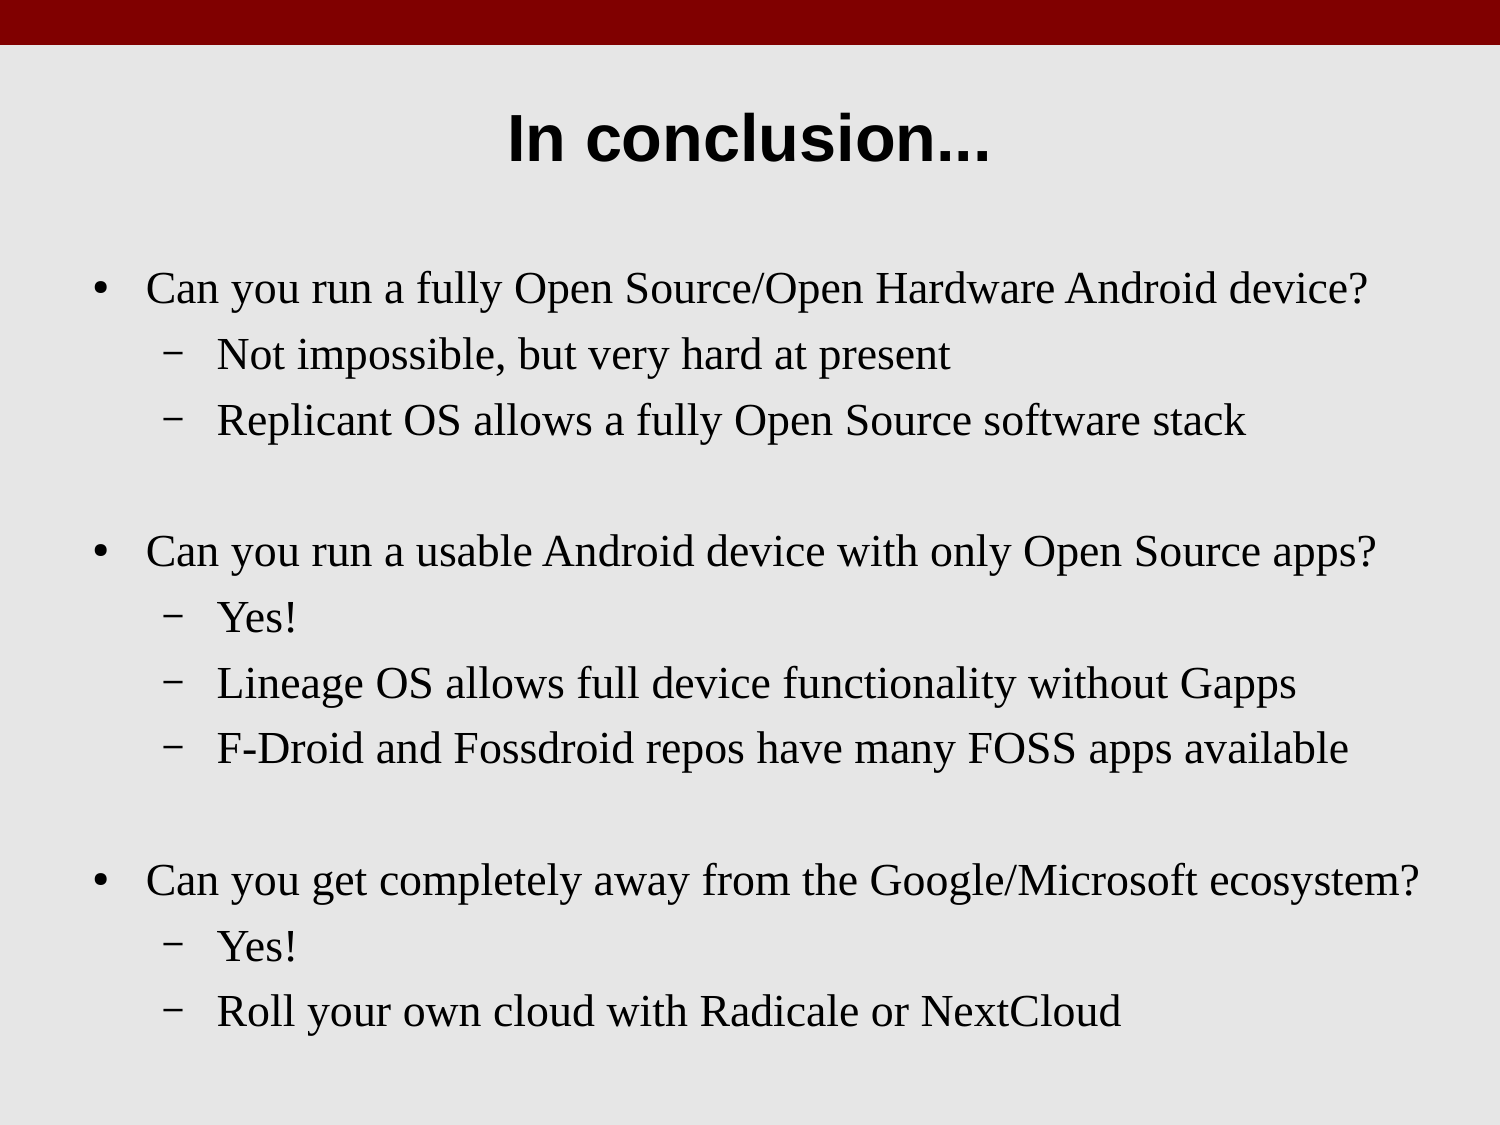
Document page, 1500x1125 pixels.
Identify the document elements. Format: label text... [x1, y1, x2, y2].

list Can you run a fully Open Source/Open Hardware Android device? Not impossible, but very hard at present Replicant OS allows a fully Open Source software stack Can you run a usable Android device with only Open Source apps? Yes! Lineage OS allows full device functionality without Gapps F-Droid and Fossdroid repos have many FOSS apps available Can you get completely away from the Google/Microsoft ecosystem? Yes! Roll your own cloud with Radicale or NextCloud [75, 263, 1425, 1088]
title In conclusion... [75, 44, 1425, 233]
